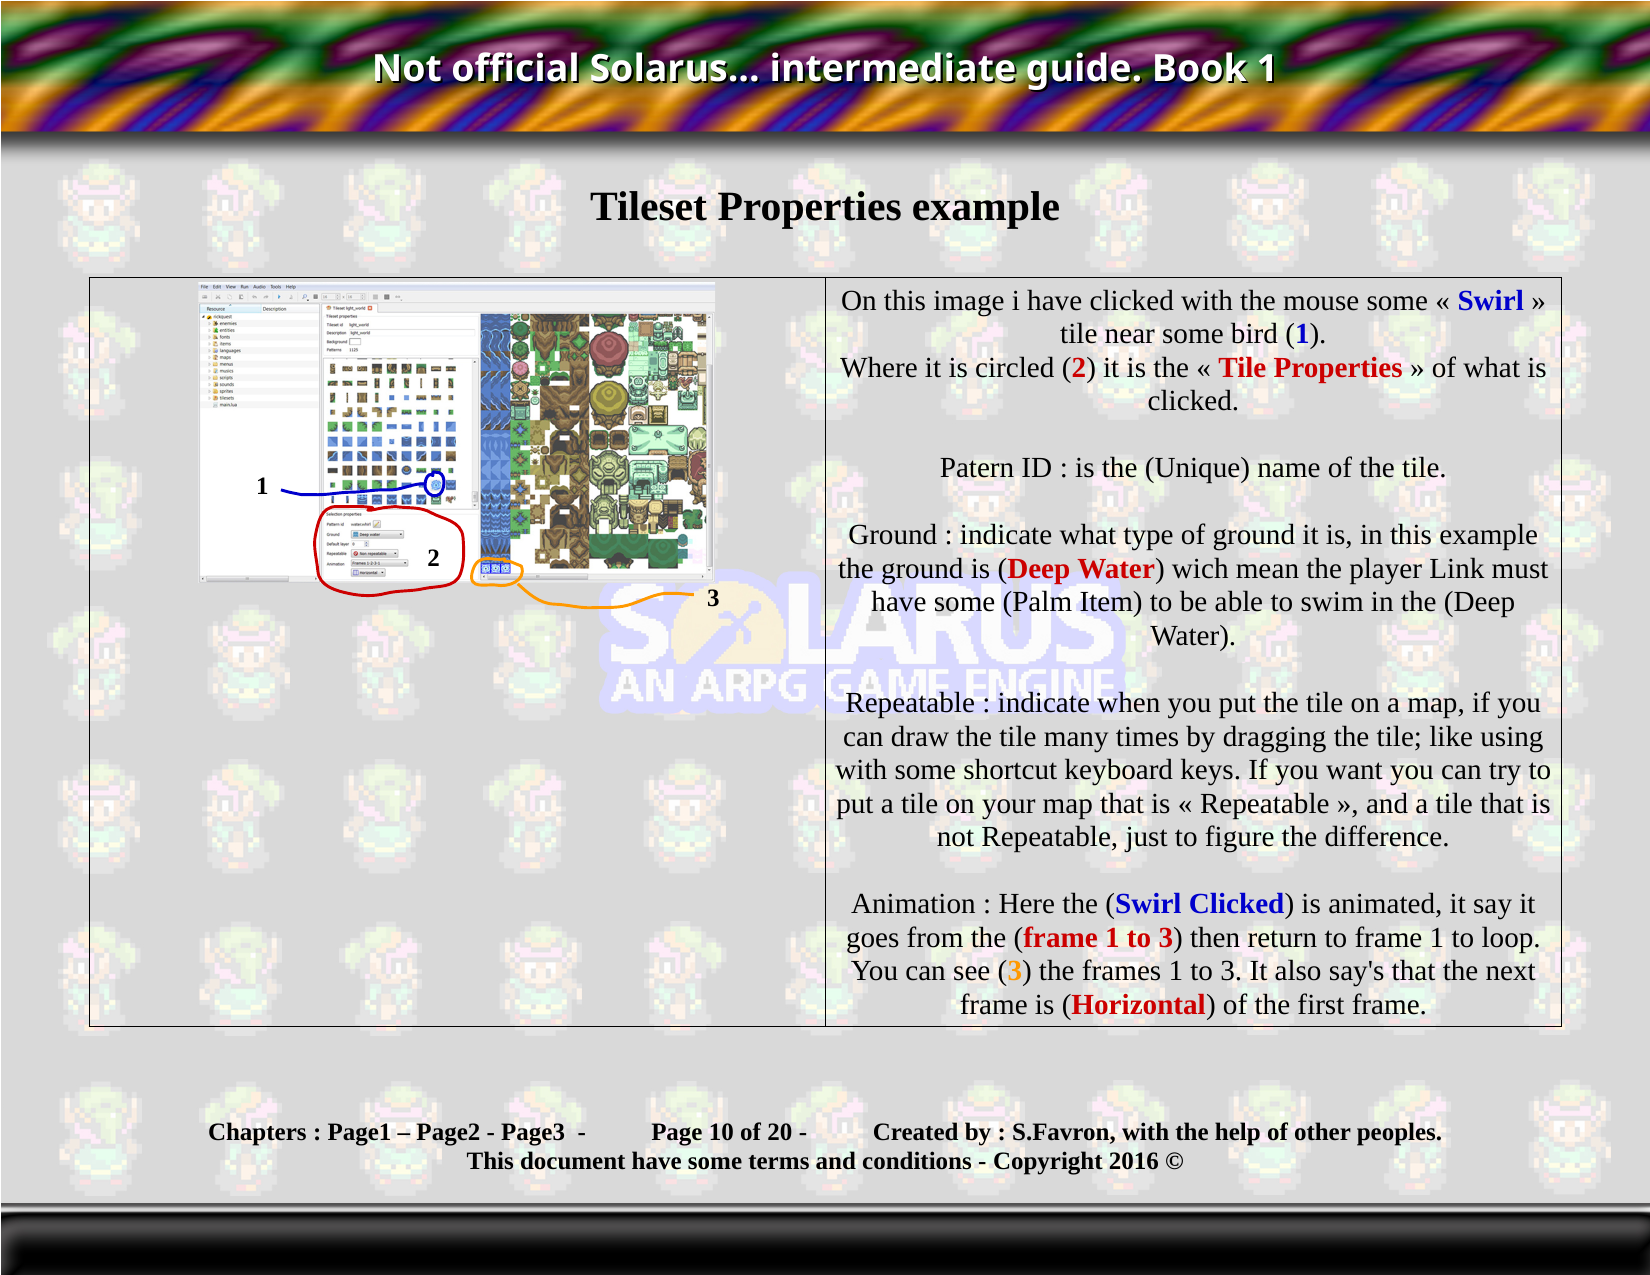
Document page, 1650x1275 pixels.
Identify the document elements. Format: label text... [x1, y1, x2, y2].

text Tileset Properties example [89, 181, 1561, 229]
picture [1, 1, 1650, 1275]
table_header [90, 278, 825, 1026]
table_header On this image i have clicked with the mouse some « Swirl » tile near some bird (1). Where it is circled (2) it is the « Tile Properties » of what is clicked. Patern ID : is the (Unique) name of the tile. Ground : indicate what type of ground it is, in this example the ground is (Deep Water) wich mean the player Link must have some (Palm Item) to be able to swim in the (Deep Water). Repeatable : indicate when you put the tile on a map, if you can draw the tile many times by dragging the tile; like using with some shortcut keyboard keys. If you want you can try to put a tile on your map that is « Repeatable », and a tile that is not Repeatable, just to figure the difference. Animation : Here the (Swirl Clicked) is animated, it say it goes from the (frame 1 to 3) then return to frame 1 to loop. You can see (3) the frames 1 to 3. It also say's that the next frame is (Horizontal) of the first frame. [826, 278, 1561, 1026]
